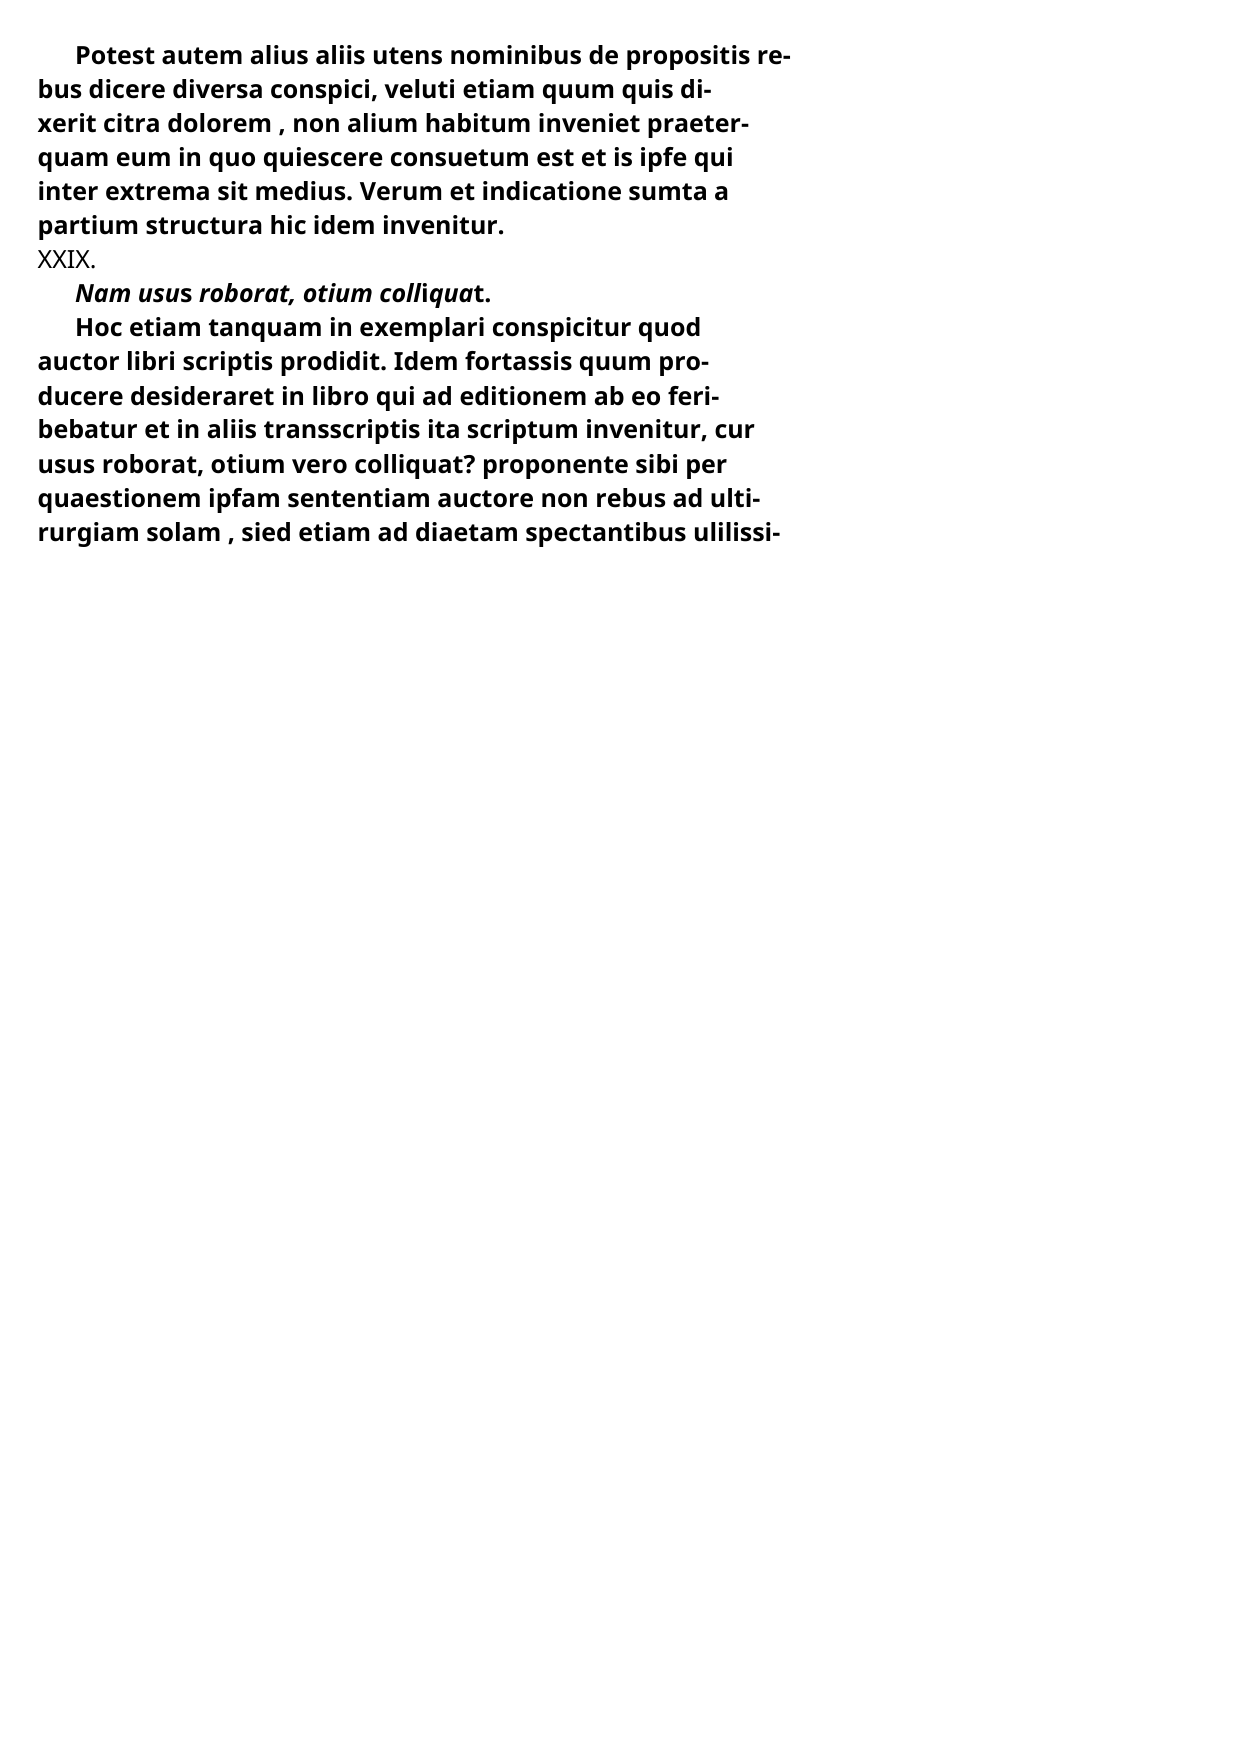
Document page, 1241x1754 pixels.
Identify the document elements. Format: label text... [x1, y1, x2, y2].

text Potest autem alius aliis utens nominibus de propositis re- bus dicere diversa conspici, veluti etiam quum quis di- xerit citra dolorem , non alium habitum inveniet praeter- quam eum in quo quiescere consuetum est et is ipfe qui inter extrema sit medius. Verum et indicatione sumta a partium structura hic idem invenitur. [37, 37, 1203, 242]
subtitle XXIX. [37, 242, 1203, 276]
text Nam usus roborat, otium colliquat. [37, 276, 1203, 310]
text Hoc etiam tanquam in exemplari conspicitur quod auctor libri scriptis prodidit. Idem fortassis quum pro- ducere desideraret in libro qui ad editionem ab eo feri- bebatur et in aliis transscriptis ita scriptum invenitur, cur usus roborat, otium vero colliquat? proponente sibi per quaestionem ipfam sententiam auctore non rebus ad ulti- rurgiam solam , sied etiam ad diaetam spectantibus ulilissi- [37, 310, 1203, 548]
